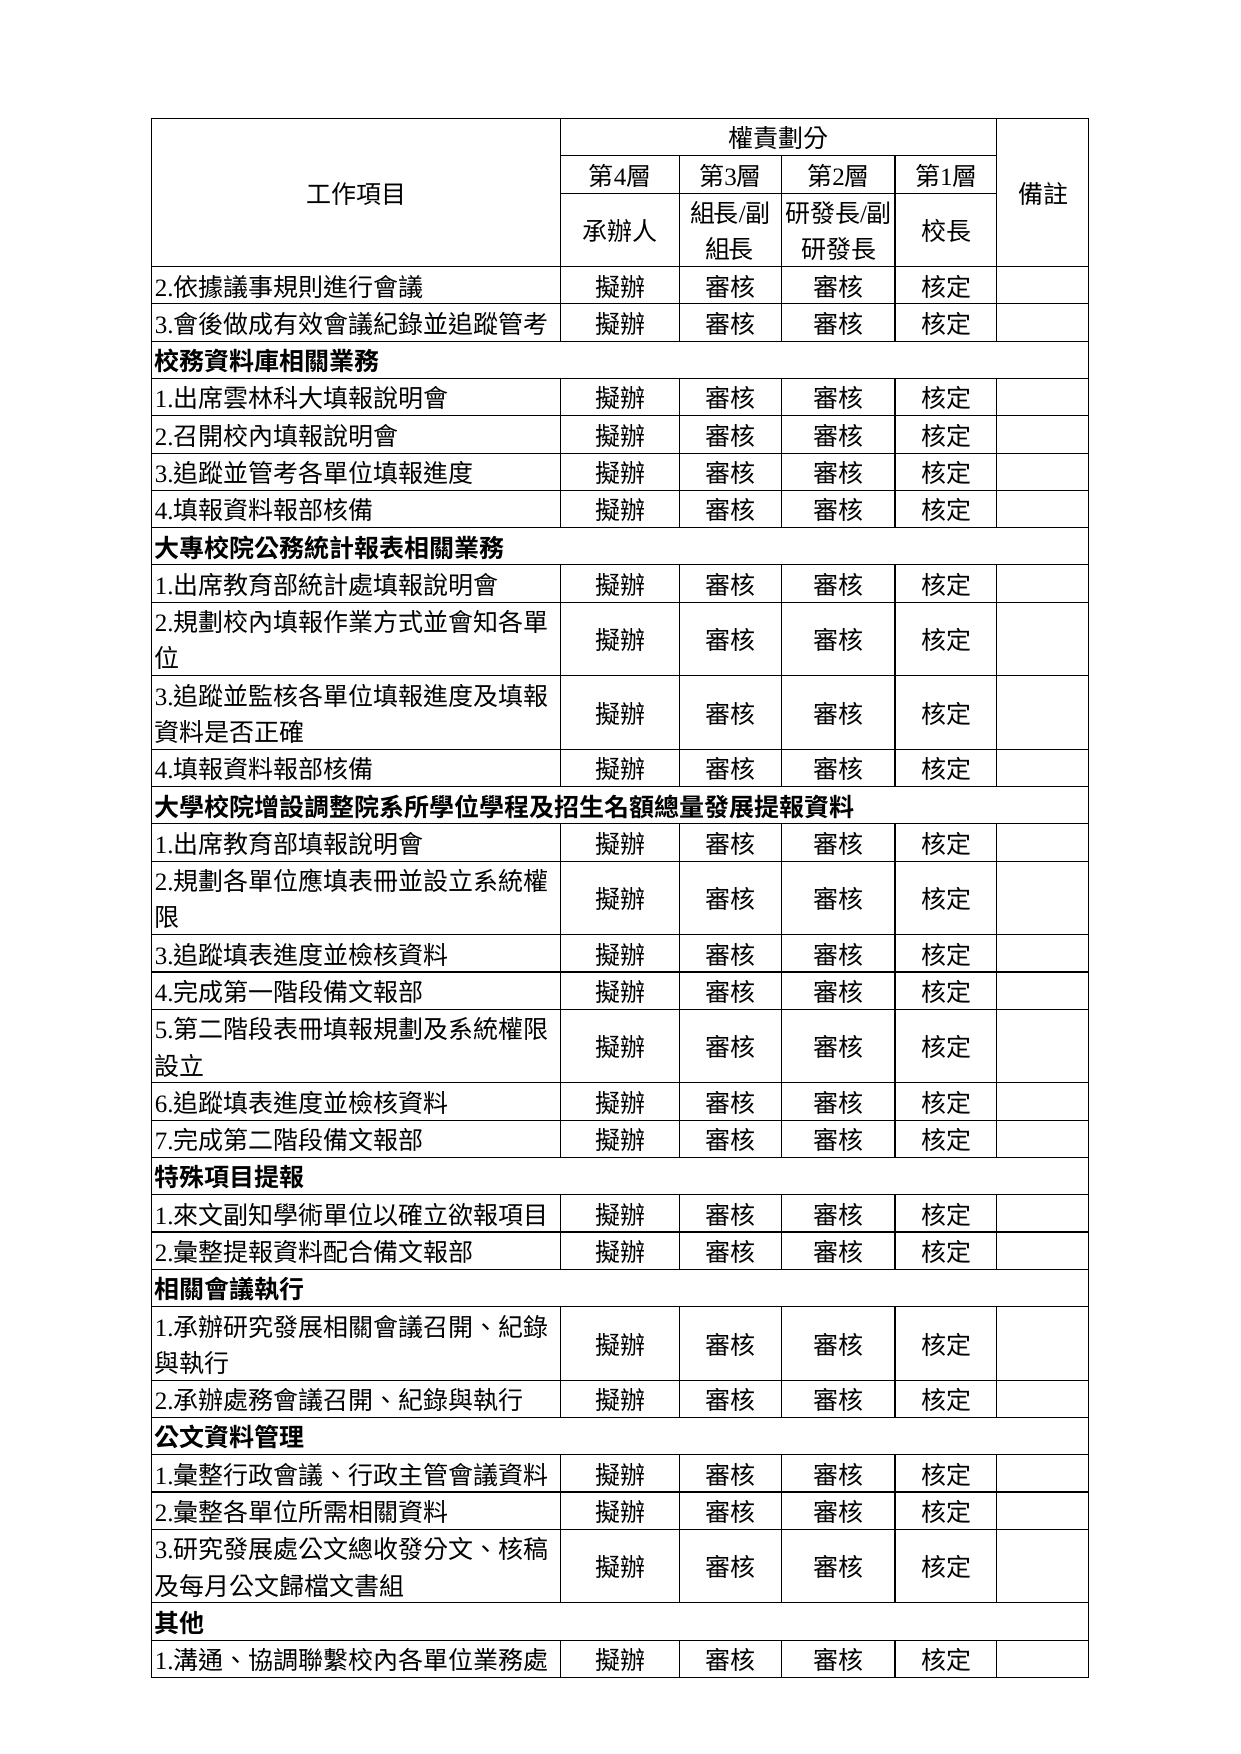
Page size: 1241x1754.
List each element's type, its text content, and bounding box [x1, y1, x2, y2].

table_cell 擬辦 [561, 1083, 679, 1119]
table_cell 第1層 [896, 156, 996, 192]
table_cell 特殊項目提報 [152, 1158, 1088, 1194]
table_cell 審核 [782, 1083, 894, 1119]
table_header 備註 [997, 119, 1088, 266]
table_cell 公文資料管理 [152, 1418, 1088, 1454]
table_cell 審核 [680, 973, 781, 1009]
table_cell 核定 [896, 1121, 996, 1157]
table_cell 擬辦 [561, 973, 679, 1009]
table_cell 3.會後做成有效會議紀錄並追蹤管考 [152, 304, 560, 341]
table_cell 核定 [896, 862, 996, 934]
table_cell 1.出席教育部統計處填報說明會 [152, 565, 560, 602]
table_cell 審核 [680, 824, 781, 861]
table_cell 審核 [680, 1121, 781, 1157]
table_cell [997, 935, 1088, 971]
table_cell 5.第二階段表冊填報規劃及系統權限設立 [152, 1010, 560, 1082]
table_cell 1.彙整行政會議、行政主管會議資料 [152, 1455, 560, 1491]
table_cell [997, 1083, 1088, 1119]
table_cell 審核 [680, 1530, 781, 1602]
table_cell 審核 [680, 1010, 781, 1082]
table_cell 擬辦 [561, 565, 679, 602]
table_cell 核定 [896, 565, 996, 602]
table_cell 審核 [782, 676, 894, 749]
table_cell 1.來文副知學術單位以確立欲報項目 [152, 1195, 560, 1231]
table_cell 審核 [680, 1195, 781, 1231]
table_cell 審核 [782, 1641, 894, 1677]
table_cell 核定 [896, 1493, 996, 1529]
table_cell 審核 [782, 267, 894, 303]
table_header 權責劃分 [561, 119, 996, 155]
table_cell 擬辦 [561, 491, 679, 527]
table_cell 擬辦 [561, 1455, 679, 1491]
table_cell 校長 [896, 194, 996, 266]
table_cell 承辦人 [561, 194, 679, 266]
table_cell 擬辦 [561, 603, 679, 675]
table_cell 審核 [782, 1195, 894, 1231]
table_cell [997, 1530, 1088, 1602]
table_cell 審核 [782, 1530, 894, 1602]
table_cell 審核 [680, 1641, 781, 1677]
table_cell 核定 [896, 1195, 996, 1231]
table_cell 核定 [896, 491, 996, 527]
table_cell 審核 [680, 1381, 781, 1417]
table_cell 核定 [896, 1455, 996, 1491]
table_cell 大學校院增設調整院系所學位學程及招生名額總量發展提報資料 [152, 787, 1088, 823]
table_cell 審核 [680, 1493, 781, 1529]
table_cell 擬辦 [561, 1010, 679, 1082]
table_cell 核定 [896, 1307, 996, 1379]
table_cell 核定 [896, 1530, 996, 1602]
table_cell 擬辦 [561, 267, 679, 303]
table_cell 擬辦 [561, 824, 679, 861]
table_cell 7.完成第二階段備文報部 [152, 1121, 560, 1157]
table_cell 擬辦 [561, 935, 679, 971]
table_cell [997, 304, 1088, 341]
table_cell 核定 [896, 1083, 996, 1119]
table_cell [997, 1641, 1088, 1677]
table_cell 其他 [152, 1603, 1088, 1639]
table_cell 審核 [680, 676, 781, 749]
table_cell 擬辦 [561, 750, 679, 786]
table_cell 核定 [896, 603, 996, 675]
table_cell 1.出席教育部填報說明會 [152, 824, 560, 861]
table_cell 擬辦 [561, 379, 679, 415]
table_cell [997, 603, 1088, 675]
table_cell 審核 [680, 454, 781, 490]
table_cell [997, 973, 1088, 1009]
table_cell [997, 1233, 1088, 1269]
table_cell [997, 267, 1088, 303]
table_cell 擬辦 [561, 1195, 679, 1231]
table_cell 核定 [896, 379, 996, 415]
table_cell 4.完成第一階段備文報部 [152, 973, 560, 1009]
table_cell 審核 [680, 750, 781, 786]
table_cell 核定 [896, 824, 996, 861]
table_cell [997, 454, 1088, 490]
table_cell 擬辦 [561, 1493, 679, 1529]
table_cell 擬辦 [561, 1121, 679, 1157]
table_cell 核定 [896, 1381, 996, 1417]
table_cell 審核 [782, 973, 894, 1009]
table_cell 擬辦 [561, 454, 679, 490]
table_cell 2.彙整各單位所需相關資料 [152, 1493, 560, 1529]
table_header 工作項目 [152, 119, 560, 266]
table_cell 核定 [896, 416, 996, 452]
table_cell 審核 [782, 1010, 894, 1082]
table_cell 擬辦 [561, 1530, 679, 1602]
table_cell 審核 [782, 1381, 894, 1417]
table_cell 審核 [680, 603, 781, 675]
table_cell 核定 [896, 935, 996, 971]
table_cell 審核 [680, 1233, 781, 1269]
table_cell [997, 824, 1088, 861]
table_cell [997, 1493, 1088, 1529]
table_cell 審核 [782, 935, 894, 971]
table_cell 第4層 [561, 156, 679, 192]
table_cell 3.追蹤並管考各單位填報進度 [152, 454, 560, 490]
table_cell 核定 [896, 1641, 996, 1677]
table_cell 審核 [782, 862, 894, 934]
table_cell 核定 [896, 454, 996, 490]
table_cell 擬辦 [561, 416, 679, 452]
table_cell 6.追蹤填表進度並檢核資料 [152, 1083, 560, 1119]
table_cell [997, 1307, 1088, 1379]
table_cell 審核 [782, 565, 894, 602]
table_cell 審核 [680, 416, 781, 452]
table_cell 大專校院公務統計報表相關業務 [152, 528, 1088, 564]
table_cell 審核 [680, 1455, 781, 1491]
table_cell 審核 [680, 1307, 781, 1379]
table_cell [997, 1010, 1088, 1082]
table_cell 核定 [896, 1233, 996, 1269]
table_cell 審核 [680, 862, 781, 934]
table_cell 4.填報資料報部核備 [152, 750, 560, 786]
table_cell 審核 [680, 935, 781, 971]
table_cell 審核 [782, 824, 894, 861]
table_cell 2.規劃校內填報作業方式並會知各單位 [152, 603, 560, 675]
table_cell 擬辦 [561, 1307, 679, 1379]
table_cell 1.溝通、協調聯繫校內各單位業務處 [152, 1641, 560, 1677]
table_cell 擬辦 [561, 1233, 679, 1269]
table_cell [997, 1195, 1088, 1231]
table_cell 審核 [782, 750, 894, 786]
table_cell 1.承辦研究發展相關會議召開、紀錄與執行 [152, 1307, 560, 1379]
table_cell [997, 379, 1088, 415]
table_cell 研發長/副研發長 [782, 194, 894, 266]
table_cell 第2層 [782, 156, 894, 192]
table_cell 核定 [896, 750, 996, 786]
table_cell 2.承辦處務會議召開、紀錄與執行 [152, 1381, 560, 1417]
table_cell [997, 565, 1088, 602]
table_cell 擬辦 [561, 1641, 679, 1677]
table_cell [997, 862, 1088, 934]
table_cell [997, 491, 1088, 527]
table_cell 審核 [680, 379, 781, 415]
table_cell 審核 [782, 379, 894, 415]
table_cell 擬辦 [561, 676, 679, 749]
table_cell 審核 [782, 1121, 894, 1157]
table_cell 2.彙整提報資料配合備文報部 [152, 1233, 560, 1269]
table_cell 相關會議執行 [152, 1270, 1088, 1306]
table_cell [997, 1381, 1088, 1417]
table_cell 審核 [680, 267, 781, 303]
table_cell 核定 [896, 267, 996, 303]
table_cell 審核 [782, 603, 894, 675]
table_cell 3.追蹤並監核各單位填報進度及填報資料是否正確 [152, 676, 560, 749]
table_cell 擬辦 [561, 1381, 679, 1417]
table_cell 審核 [680, 1083, 781, 1119]
table_cell 核定 [896, 676, 996, 749]
table_cell 核定 [896, 973, 996, 1009]
table_cell 審核 [680, 304, 781, 341]
table_cell 審核 [680, 491, 781, 527]
table_cell [997, 750, 1088, 786]
table_cell 核定 [896, 304, 996, 341]
table_cell 擬辦 [561, 304, 679, 341]
table_cell 校務資料庫相關業務 [152, 342, 1088, 378]
table_cell 審核 [782, 491, 894, 527]
table_cell 審核 [782, 454, 894, 490]
table_cell [997, 1121, 1088, 1157]
table_cell [997, 676, 1088, 749]
table_cell 審核 [782, 1307, 894, 1379]
table_cell 2.召開校內填報說明會 [152, 416, 560, 452]
table_cell 1.出席雲林科大填報說明會 [152, 379, 560, 415]
table_cell 審核 [782, 1493, 894, 1529]
table_cell 2.依據議事規則進行會議 [152, 267, 560, 303]
table_cell [997, 416, 1088, 452]
table_cell 審核 [782, 1233, 894, 1269]
table_cell 組長/副組長 [680, 194, 781, 266]
table_cell 4.填報資料報部核備 [152, 491, 560, 527]
table_cell 3.研究發展處公文總收發分文、核稿及每月公文歸檔文書組 [152, 1530, 560, 1602]
table_cell 擬辦 [561, 862, 679, 934]
table_cell 3.追蹤填表進度並檢核資料 [152, 935, 560, 971]
table_cell 審核 [680, 565, 781, 602]
table_cell 審核 [782, 416, 894, 452]
table_cell 審核 [782, 304, 894, 341]
table_cell 核定 [896, 1010, 996, 1082]
table_cell [997, 1455, 1088, 1491]
table_cell 2.規劃各單位應填表冊並設立系統權限 [152, 862, 560, 934]
table_cell 第3層 [680, 156, 781, 192]
table_cell 審核 [782, 1455, 894, 1491]
